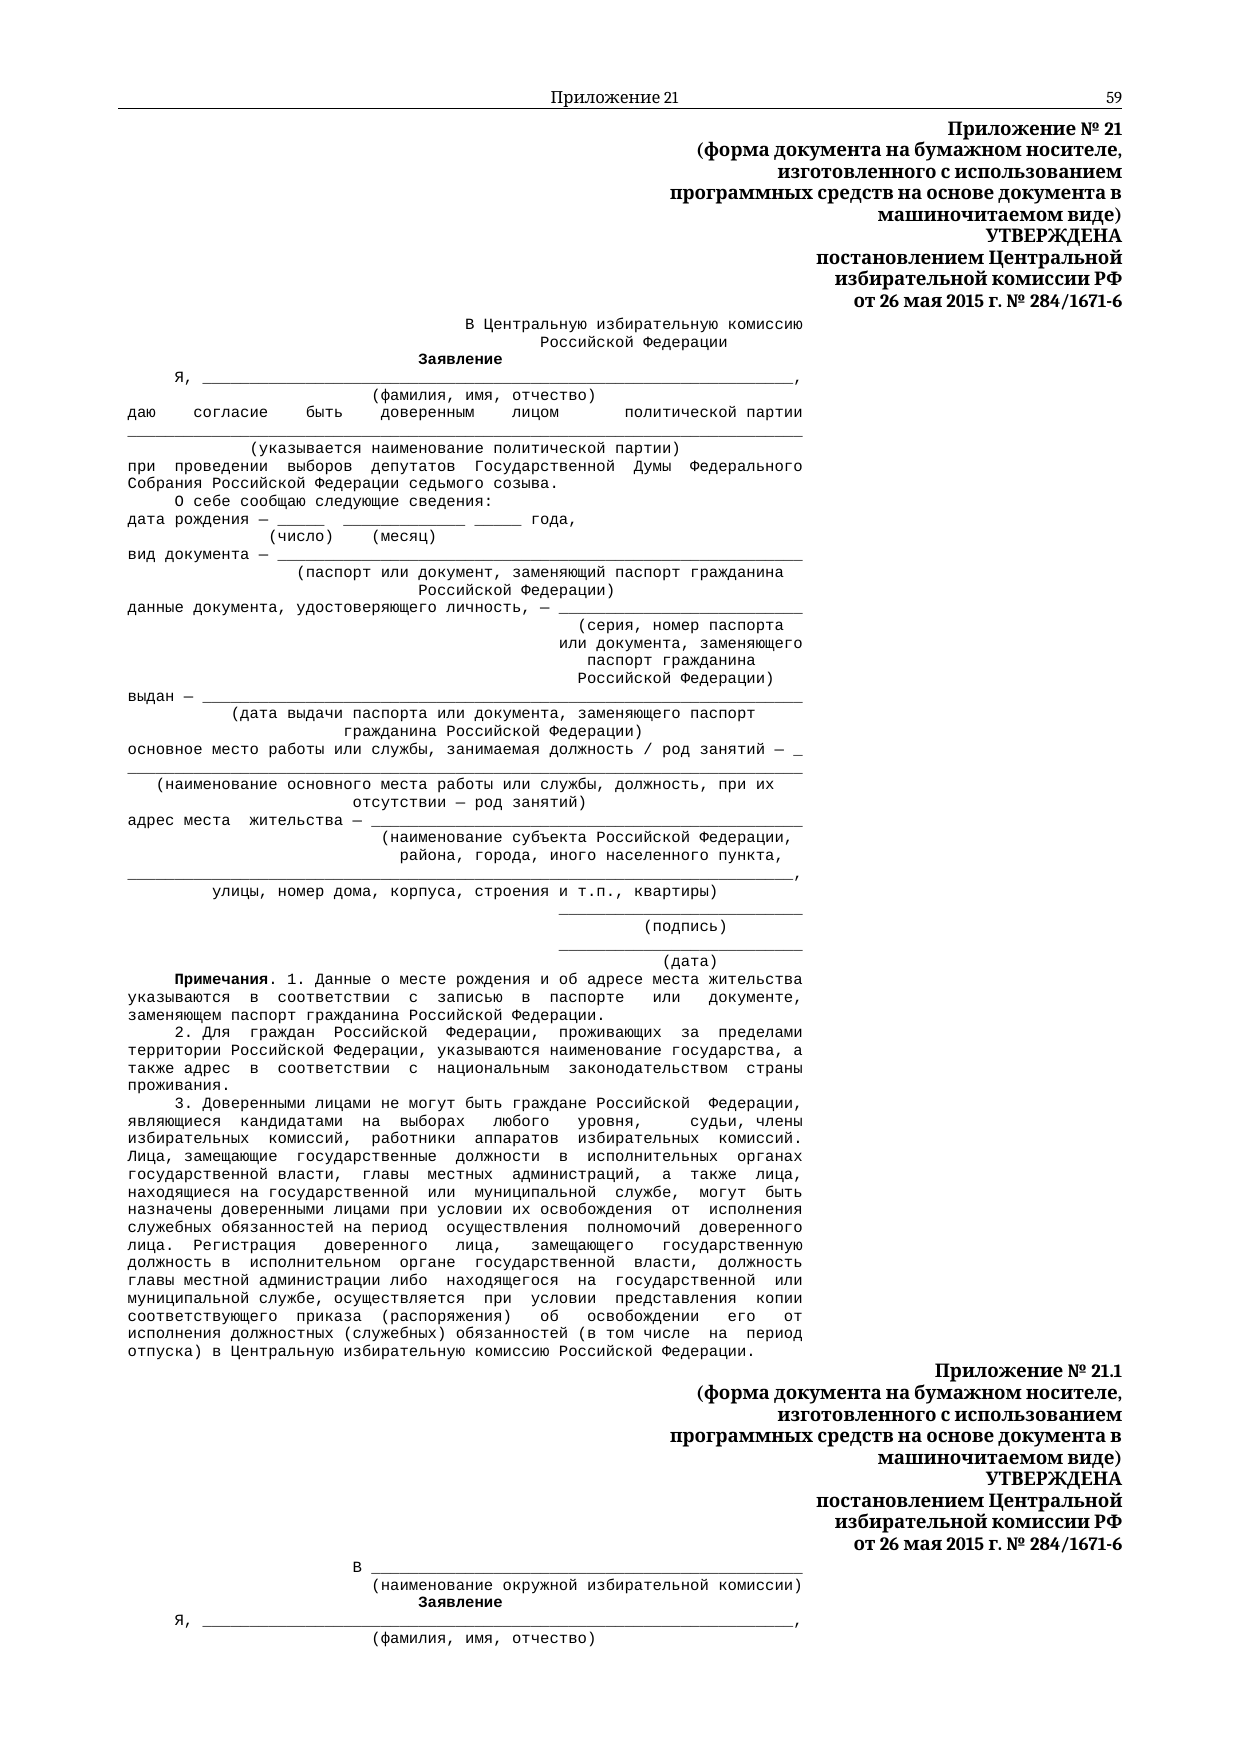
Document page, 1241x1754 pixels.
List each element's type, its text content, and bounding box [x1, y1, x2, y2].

text данные документа, удостоверяющего личность, — __________________________ [118, 599, 1122, 617]
text также адрес в соответствии с национальным законодательством страны [118, 1060, 1122, 1078]
text являющиеся кандидатами на выборах любого уровня, судьи, члены [118, 1113, 1122, 1131]
text (паспорт или документ, заменяющий паспорт гражданина [118, 564, 1122, 582]
text (число) (месяц) [118, 529, 1122, 546]
text должность в исполнительном органе государственной власти, должность [118, 1255, 1122, 1272]
text ________________________________________________________________________ [118, 422, 1122, 440]
text заменяющем паспорт гражданина Российской Федерации. [118, 1007, 1122, 1024]
text дата рождения — _____ _____________ _____ года, [118, 511, 1122, 529]
text выдан — ________________________________________________________________ [118, 688, 1122, 706]
text даю согласие быть доверенным лицом политической партии [118, 405, 1122, 422]
text (фамилия, имя, отчество) [118, 1630, 1122, 1648]
text назначены доверенными лицами при условии их освобождения от исполнения [118, 1202, 1122, 1219]
text (подпись) [118, 918, 1122, 936]
text (наименование основного места работы или службы, должность, при их [118, 777, 1122, 794]
text паспорт гражданина [118, 653, 1122, 670]
text __________________________ [118, 936, 1122, 954]
text отпуска) в Центральную избирательную комиссию Российской Федерации. [118, 1343, 1122, 1361]
text Приложение № 21 (форма документа на бумажном носителе, изготовленного с использованием программных средств на основе документа в машиночитаемом виде) УТВЕРЖДЕНА постановлением Центральной избирательной комиссии РФ от 26 мая 2015 г. № 284/1671-6 [118, 118, 1122, 312]
text находящиеся на государственной или муниципальной службе, могут быть [118, 1184, 1122, 1202]
text проживания. [118, 1078, 1122, 1095]
text __________________________ [118, 901, 1122, 918]
text муниципальной службе, осуществляется при условии представления копии [118, 1290, 1122, 1308]
text В Центральную избирательную комиссию [118, 316, 1122, 334]
text 2. Для граждан Российской Федерации, проживающих за пределами [118, 1024, 1122, 1042]
text улицы, номер дома, корпуса, строения и т.п., квартиры) [118, 883, 1122, 901]
text Я, _______________________________________________________________, [118, 1612, 1122, 1630]
text служебных обязанностей на период осуществления полномочий доверенного [118, 1219, 1122, 1237]
text Заявление [118, 352, 1122, 369]
text указываются в соответствии с записью в паспорте или документе, [118, 989, 1122, 1007]
text Российской Федерации [118, 334, 1122, 352]
text района, города, иного населенного пункта, [118, 847, 1122, 865]
text лица. Регистрация доверенного лица, замещающего государственную [118, 1237, 1122, 1255]
text (серия, номер паспорта [118, 617, 1122, 635]
text Лица, замещающие государственные должности в исполнительных органах [118, 1148, 1122, 1166]
text (дата) [118, 954, 1122, 971]
text Российской Федерации) [118, 670, 1122, 688]
text Российской Федерации) [118, 582, 1122, 599]
text (наименование окружной избирательной комиссии) [118, 1577, 1122, 1595]
text 3. Доверенными лицами не могут быть граждане Российской Федерации, [118, 1095, 1122, 1113]
text (фамилия, имя, отчество) [118, 387, 1122, 405]
text В ______________________________________________ [118, 1559, 1122, 1577]
text государственной власти, главы местных администраций, а также лица, [118, 1166, 1122, 1184]
text вид документа — ________________________________________________________ [118, 546, 1122, 564]
text Заявление [118, 1595, 1122, 1612]
text _______________________________________________________________________, [118, 865, 1122, 883]
text отсутствии — род занятий) [118, 794, 1122, 812]
text главы местной администрации либо находящегося на государственной или [118, 1272, 1122, 1290]
text Примечания. 1. Данные о месте рождения и об адресе места жительства [118, 971, 1122, 989]
text территории Российской Федерации, указываются наименование государства, а [118, 1042, 1122, 1060]
text основное место работы или службы, занимаемая должность / род занятий — _ [118, 741, 1122, 759]
text Собрания Российской Федерации седьмого созыва. [118, 476, 1122, 493]
text Приложение № 21.1 (форма документа на бумажном носителе, изготовленного с использованием программных средств на основе документа в машиночитаемом виде) УТВЕРЖДЕНА постановлением Центральной избирательной комиссии РФ от 26 мая 2015 г. № 284/1671-6 [118, 1361, 1122, 1555]
text (дата выдачи паспорта или документа, заменяющего паспорт [118, 706, 1122, 723]
text (наименование субъекта Российской Федерации, [118, 830, 1122, 847]
text гражданина Российской Федерации) [118, 723, 1122, 741]
text избирательных комиссий, работники аппаратов избирательных комиссий. [118, 1131, 1122, 1148]
text исполнения должностных (служебных) обязанностей (в том числе на период [118, 1326, 1122, 1343]
text при проведении выборов депутатов Государственной Думы Федерального [118, 458, 1122, 476]
text ________________________________________________________________________ [118, 759, 1122, 777]
text адрес места жительства — ______________________________________________ [118, 812, 1122, 830]
text (указывается наименование политической партии) [118, 440, 1122, 458]
text О себе сообщаю следующие сведения: [118, 493, 1122, 511]
text соответствующего приказа (распоряжения) об освобождении его от [118, 1308, 1122, 1326]
text или документа, заменяющего [118, 635, 1122, 653]
text Я, _______________________________________________________________, [118, 369, 1122, 387]
